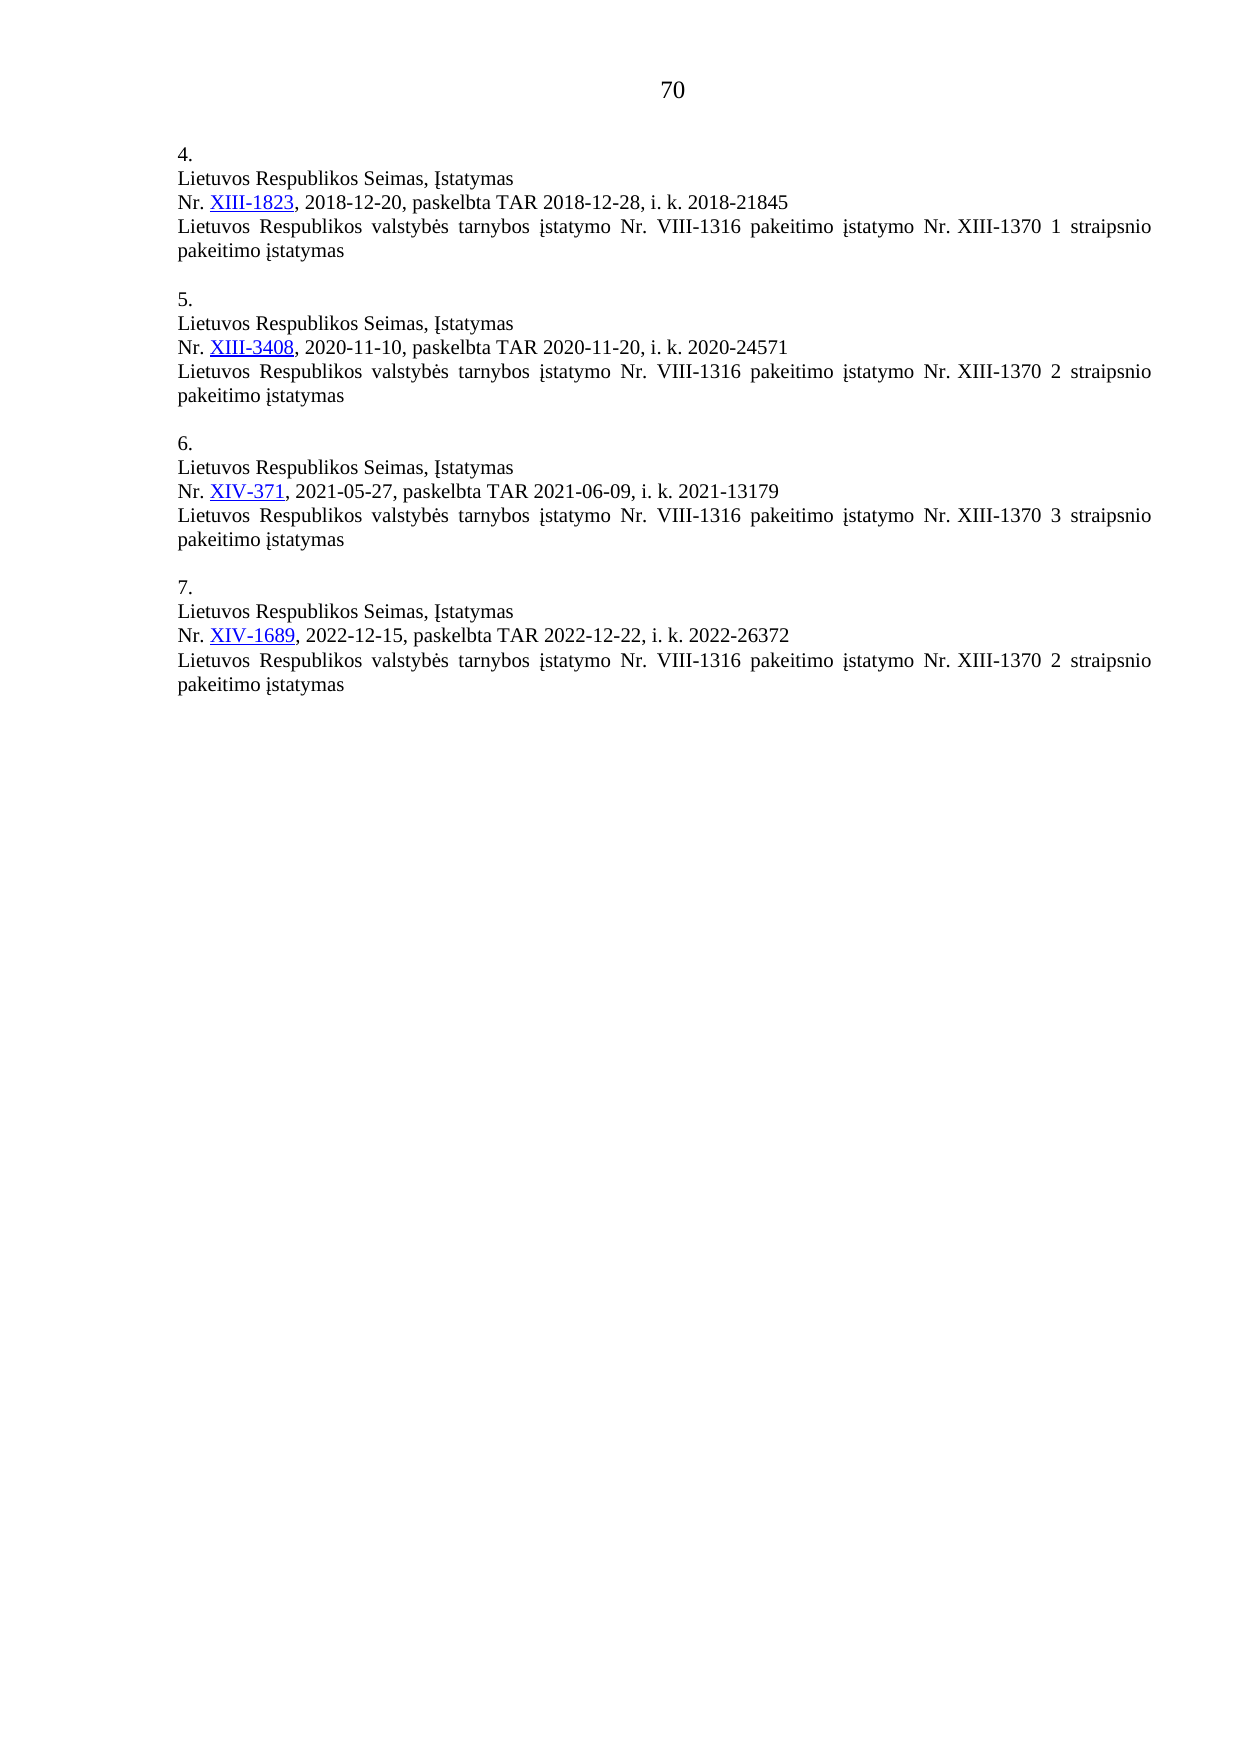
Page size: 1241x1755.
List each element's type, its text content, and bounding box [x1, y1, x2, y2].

text Lietuvos Respublikos valstybės tarnybos įstatymo Nr. VIII-1316 pakeitimo įstatymo Nr. XIII-1370 2 straipsnio pakeitimo įstatymas [177, 359, 1152, 407]
text Lietuvos Respublikos valstybės tarnybos įstatymo Nr. VIII-1316 pakeitimo įstatymo Nr. XIII-1370 2 straipsnio pakeitimo įstatymas [177, 647, 1152, 696]
text Nr. XIV-371, 2021-05-27, paskelbta TAR 2021-06-09, i. k. 2021-13179 [177, 479, 1152, 503]
text Lietuvos Respublikos Seimas, Įstatymas [177, 599, 1152, 623]
text Lietuvos Respublikos valstybės tarnybos įstatymo Nr. VIII-1316 pakeitimo įstatymo Nr. XIII-1370 1 straipsnio pakeitimo įstatymas [177, 214, 1152, 262]
text Lietuvos Respublikos valstybės tarnybos įstatymo Nr. VIII-1316 pakeitimo įstatymo Nr. XIII-1370 3 straipsnio pakeitimo įstatymas [177, 503, 1152, 551]
text 6. [177, 431, 1152, 455]
text Lietuvos Respublikos Seimas, Įstatymas [177, 311, 1152, 335]
text 7. [177, 575, 1152, 599]
text 5. [177, 287, 1152, 311]
text Lietuvos Respublikos Seimas, Įstatymas [177, 166, 1152, 190]
text Nr. XIII-3408, 2020-11-10, paskelbta TAR 2020-11-20, i. k. 2020-24571 [177, 335, 1152, 359]
text 4. [177, 142, 1152, 166]
text Lietuvos Respublikos Seimas, Įstatymas [177, 455, 1152, 479]
text Nr. XIII-1823, 2018-12-20, paskelbta TAR 2018-12-28, i. k. 2018-21845 [177, 190, 1152, 214]
text Nr. XIV-1689, 2022-12-15, paskelbta TAR 2022-12-22, i. k. 2022-26372 [177, 623, 1152, 647]
